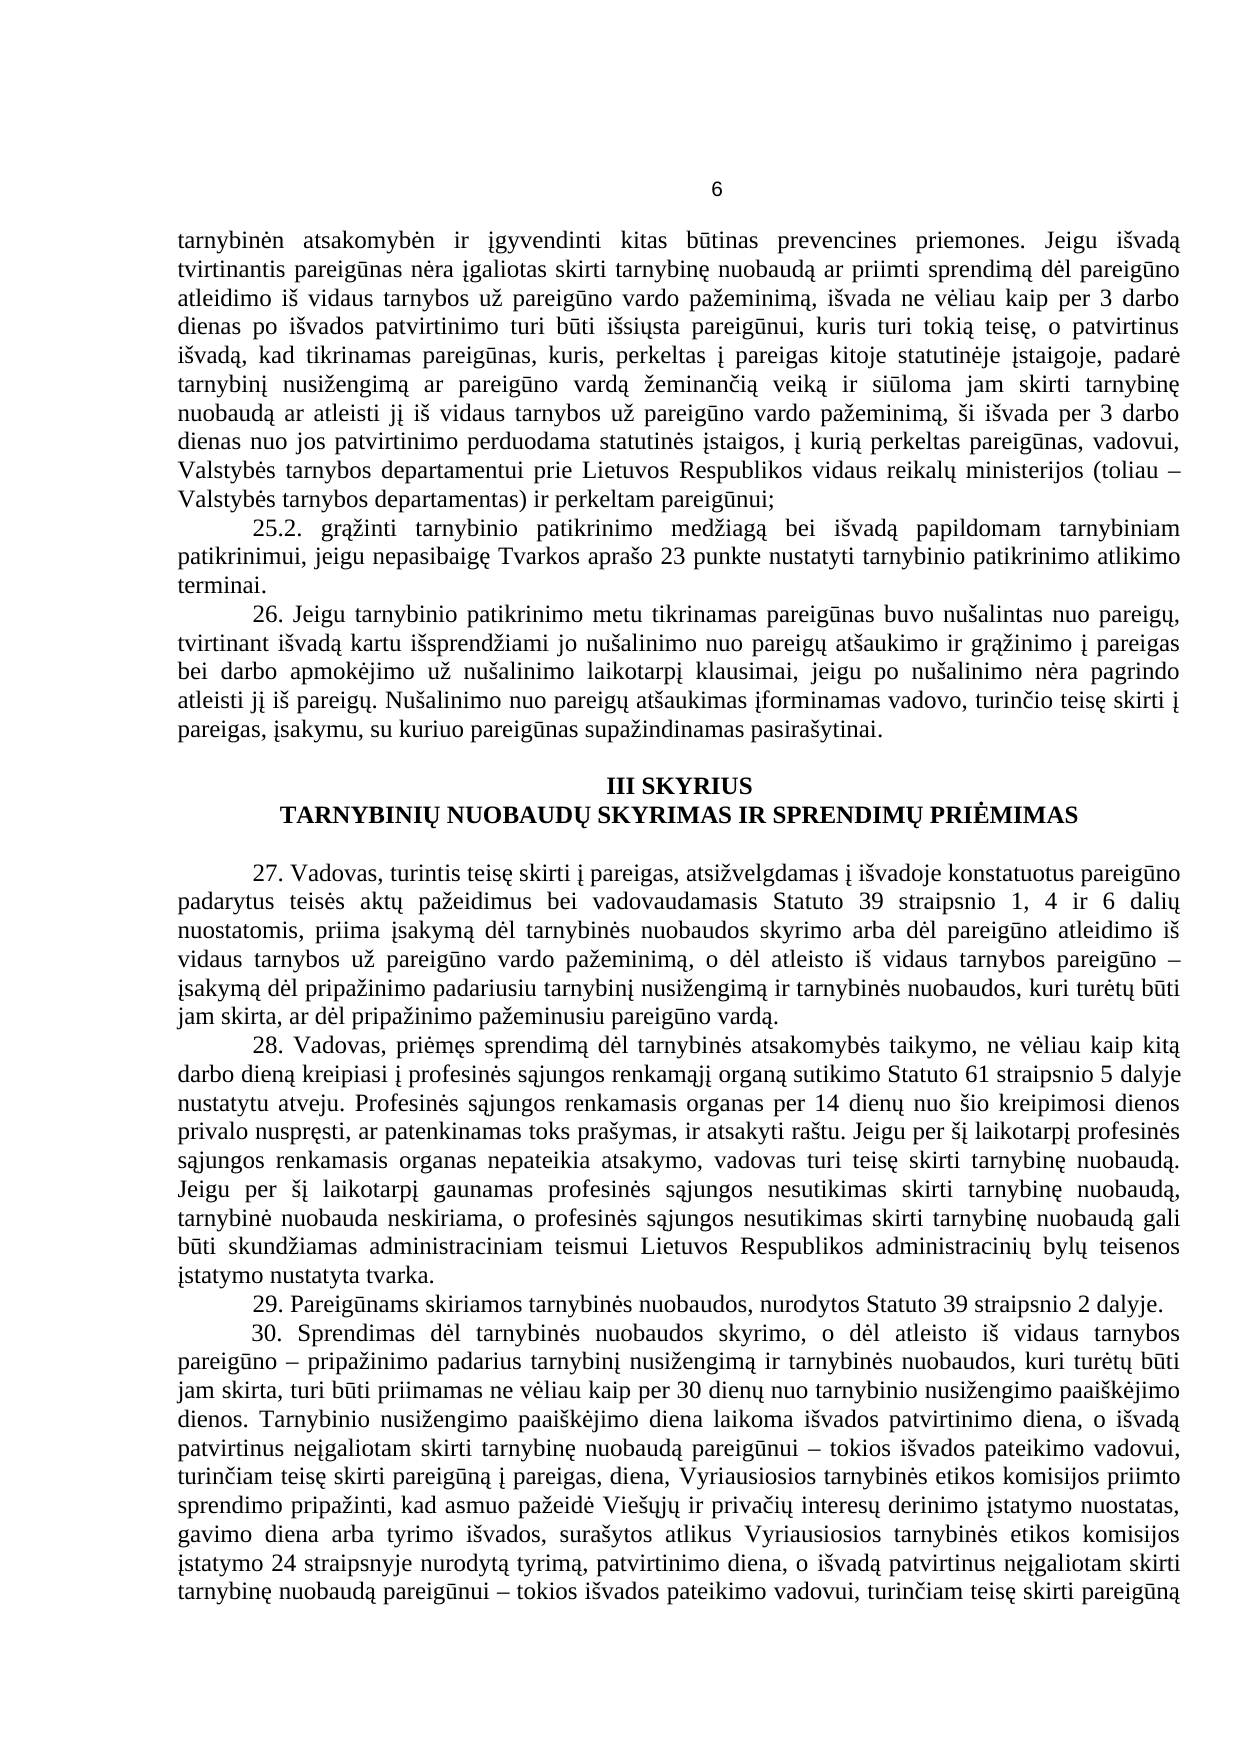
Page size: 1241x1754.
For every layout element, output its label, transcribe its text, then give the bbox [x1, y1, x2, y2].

text TARNYBINIŲ NUOBAUDŲ SKYRIMAS IR SPRENDIMŲ PRIĖMIMAS [177, 800, 1181, 829]
text tarnybinėn atsakomybėn ir įgyvendinti kitas būtinas prevencines priemones. Jeigu išvadą tvirtinantis pareigūnas nėra įgaliotas skirti tarnybinę nuobaudą ar priimti sprendimą dėl pareigūno atleidimo iš vidaus tarnybos už pareigūno vardo pažeminimą, išvada ne vėliau kaip per 3 darbo dienas po išvados patvirtinimo turi būti išsiųsta pareigūnui, kuris turi tokią teisę, o patvirtinus išvadą, kad tikrinamas pareigūnas, kuris, perkeltas į pareigas kitoje statutinėje įstaigoje, padarė tarnybinį nusižengimą ar pareigūno vardą žeminančią veiką ir siūloma jam skirti tarnybinę nuobaudą ar atleisti jį iš vidaus tarnybos už pareigūno vardo pažeminimą, ši išvada per 3 darbo dienas nuo jos patvirtinimo perduodama statutinės įstaigos, į kurią perkeltas pareigūnas, vadovui, Valstybės tarnybos departamentui prie Lietuvos Respublikos vidaus reikalų ministerijos (toliau – Valstybės tarnybos departamentas) ir perkeltam pareigūnui; [177, 225, 1181, 513]
text 27. Vadovas, turintis teisę skirti į pareigas, atsižvelgdamas į išvadoje konstatuotus pareigūno padarytus teisės aktų pažeidimus bei vadovaudamasis Statuto 39 straipsnio 1, 4 ir 6 dalių nuostatomis, priima įsakymą dėl tarnybinės nuobaudos skyrimo arba dėl pareigūno atleidimo iš vidaus tarnybos už pareigūno vardo pažeminimą, o dėl atleisto iš vidaus tarnybos pareigūno – įsakymą dėl pripažinimo padariusiu tarnybinį nusižengimą ir tarnybinės nuobaudos, kuri turėtų būti jam skirta, ar dėl pripažinimo pažeminusiu pareigūno vardą. [177, 858, 1181, 1030]
text 29. Pareigūnams skiriamos tarnybinės nuobaudos, nurodytos Statuto 39 straipsnio 2 dalyje. [177, 1289, 1181, 1318]
text III SKYRIUS [177, 771, 1181, 800]
text 28. Vadovas, priėmęs sprendimą dėl tarnybinės atsakomybės taikymo, ne vėliau kaip kitą darbo dieną kreipiasi į profesinės sąjungos renkamąjį organą sutikimo Statuto 61 straipsnio 5 dalyje nustatytu atveju. Profesinės sąjungos renkamasis organas per 14 dienų nuo šio kreipimosi dienos privalo nuspręsti, ar patenkinamas toks prašymas, ir atsakyti raštu. Jeigu per šį laikotarpį profesinės sąjungos renkamasis organas nepateikia atsakymo, vadovas turi teisę skirti tarnybinę nuobaudą. Jeigu per šį laikotarpį gaunamas profesinės sąjungos nesutikimas skirti tarnybinę nuobaudą, tarnybinė nuobauda neskiriama, o profesinės sąjungos nesutikimas skirti tarnybinę nuobaudą gali būti skundžiamas administraciniam teismui Lietuvos Respublikos administracinių bylų teisenos įstatymo nustatyta tvarka. [177, 1030, 1181, 1289]
text 26. Jeigu tarnybinio patikrinimo metu tikrinamas pareigūnas buvo nušalintas nuo pareigų, tvirtinant išvadą kartu išsprendžiami jo nušalinimo nuo pareigų atšaukimo ir grąžinimo į pareigas bei darbo apmokėjimo už nušalinimo laikotarpį klausimai, jeigu po nušalinimo nėra pagrindo atleisti jį iš pareigų. Nušalinimo nuo pareigų atšaukimas įforminamas vadovo, turinčio teisę skirti į pareigas, įsakymu, su kuriuo pareigūnas supažindinamas pasirašytinai. [177, 599, 1181, 743]
text 30. Sprendimas dėl tarnybinės nuobaudos skyrimo, o dėl atleisto iš vidaus tarnybos pareigūno – pripažinimo padarius tarnybinį nusižengimą ir tarnybinės nuobaudos, kuri turėtų būti jam skirta, turi būti priimamas ne vėliau kaip per 30 dienų nuo tarnybinio nusižengimo paaiškėjimo dienos. Tarnybinio nusižengimo paaiškėjimo diena laikoma išvados patvirtinimo diena, o išvadą patvirtinus neįgaliotam skirti tarnybinę nuobaudą pareigūnui – tokios išvados pateikimo vadovui, turinčiam teisę skirti pareigūną į pareigas, diena, Vyriausiosios tarnybinės etikos komisijos priimto sprendimo pripažinti, kad asmuo pažeidė Viešųjų ir privačių interesų derinimo įstatymo nuostatas, gavimo diena arba tyrimo išvados, surašytos atlikus Vyriausiosios tarnybinės etikos komisijos įstatymo 24 straipsnyje nurodytą tyrimą, patvirtinimo diena, o išvadą patvirtinus neįgaliotam skirti tarnybinę nuobaudą pareigūnui – tokios išvados pateikimo vadovui, turinčiam teisę skirti pareigūną [177, 1318, 1181, 1605]
text 25.2. grąžinti tarnybinio patikrinimo medžiagą bei išvadą papildomam tarnybiniam patikrinimui, jeigu nepasibaigę Tvarkos aprašo 23 punkte nustatyti tarnybinio patikrinimo atlikimo terminai. [177, 513, 1181, 599]
